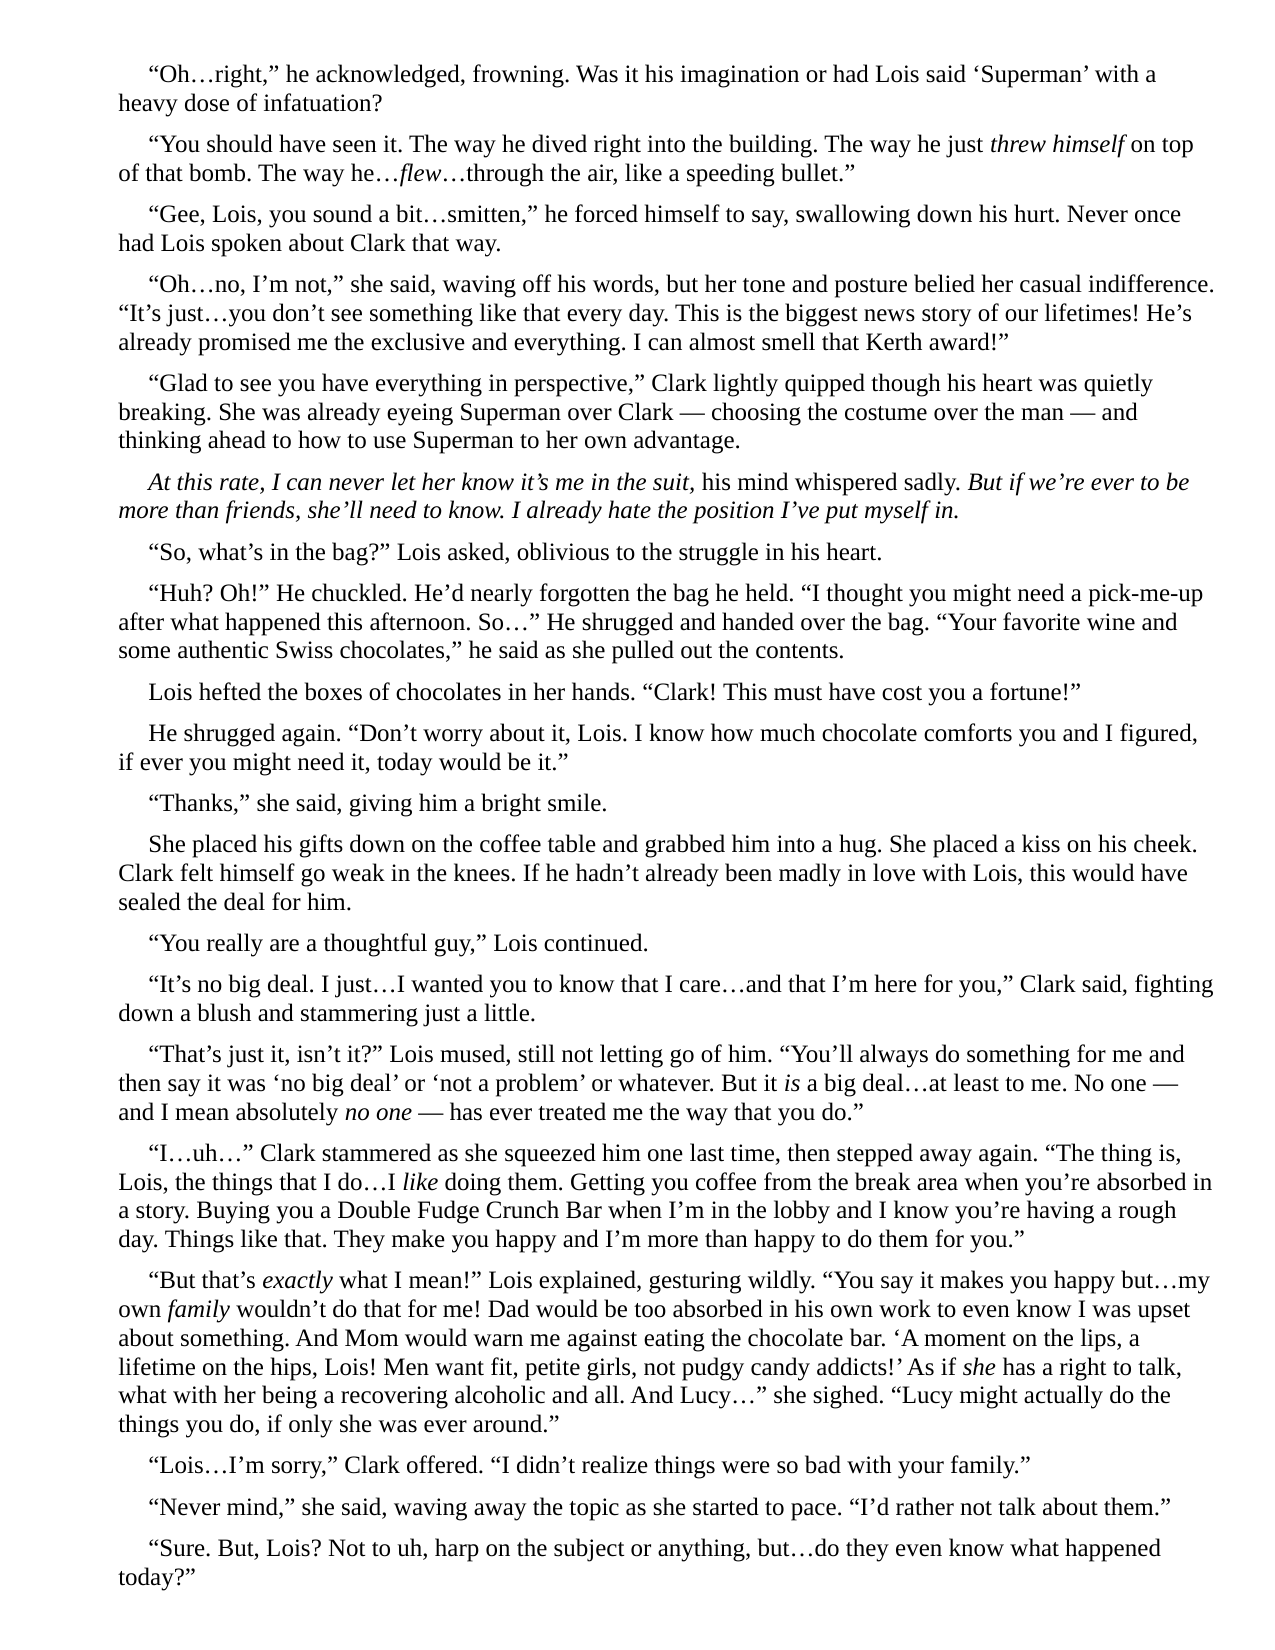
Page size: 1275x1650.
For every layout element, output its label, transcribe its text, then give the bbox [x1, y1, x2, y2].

text “But that’s exactly what I mean!” Lois explained, gesturing wildly. “You say it makes you happy but…my own family wouldn’t do that for me! Dad would be too absorbed in his own work to even know I was upset about something. And Mom would warn me against eating the chocolate bar. ‘A moment on the lips, a lifetime on the hips, Lois! Men want fit, petite girls, not pudgy candy addicts!’ As if she has a right to talk, what with her being a recovering alcoholic and all. And Lucy…” she sighed. “Lucy might actually do the things you do, if only she was ever around.” [118, 1265, 1216, 1438]
text “You should have seen it. The way he dived right into the building. The way he just threw himself on top of that bomb. The way he…flew…through the air, like a speeding bullet.” [118, 129, 1216, 187]
text “Gee, Lois, you sound a bit…smitten,” he forced himself to say, swallowing down his hurt. Never once had Lois spoken about Clark that way. [118, 199, 1216, 257]
text Lois hefted the boxes of chocolates in her hands. “Clark! This must have cost you a fortune!” [118, 677, 1216, 705]
text “Thanks,” she said, giving him a bright smile. [118, 788, 1216, 817]
text “You really are a thoughtful guy,” Lois continued. [118, 928, 1216, 957]
text “Oh…no, I’m not,” she said, waving off his words, but her tone and posture belied her casual indifference. “It’s just…you don’t see something like that every day. This is the biggest news story of our lifetimes! He’s already promised me the exclusive and everything. I can almost smell that Kerth award!” [118, 269, 1216, 355]
text “Lois…I’m sorry,” Clark offered. “I didn’t realize things were so bad with your family.” [118, 1450, 1216, 1479]
text “It’s no big deal. I just…I wanted you to know that I care…and that I’m here for you,” Clark said, fighting down a blush and stammering just a little. [118, 969, 1216, 1027]
text “That’s just it, isn’t it?” Lois mused, still not letting go of him. “You’ll always do something for me and then say it was ‘no big deal’ or ‘not a problem’ or whatever. But it is a big deal…at least to me. No one — and I mean absolutely no one — has ever treated me the way that you do.” [118, 1039, 1216, 1125]
text At this rate, I can never let her know it’s me in the suit, his mind whispered sadly. But if we’re ever to be more than friends, she’ll need to know. I already hate the position I’ve put myself in. [118, 467, 1216, 524]
text “So, what’s in the bag?” Lois asked, oblivious to the struggle in his heart. [118, 537, 1216, 565]
text She placed his gifts down on the coffee table and grabbed him into a hug. She placed a kiss on his cheek. Clark felt himself go weak in the knees. If he hadn’t already been madly in love with Lois, this would have sealed the deal for him. [118, 829, 1216, 915]
text “Glad to see you have everything in perspective,” Clark lightly quipped though his heart was quietly breaking. She was already eyeing Superman over Clark — choosing the costume over the man — and thinking ahead to how to use Superman to her own advantage. [118, 368, 1216, 454]
text “Never mind,” she said, waving away the topic as she started to pace. “I’d rather not talk about them.” [118, 1492, 1216, 1520]
text He shrugged again. “Don’t worry about it, Lois. I know how much chocolate comforts you and I figured, if ever you might need it, today would be it.” [118, 718, 1216, 775]
text “Huh? Oh!” He chuckled. He’d nearly forgotten the bag he held. “I thought you might need a pick-me-up after what happened this afternoon. So…” He shrugged and handed over the bag. “Your favorite wine and some authentic Swiss chocolates,” he said as she pulled out the contents. [118, 578, 1216, 664]
text “Sure. But, Lois? Not to uh, harp on the subject or anything, but…do they even know what happened today?” [118, 1533, 1216, 1590]
text “Oh…right,” he acknowledged, frowning. Was it his imagination or had Lois said ‘Superman’ with a heavy dose of infatuation? [118, 59, 1216, 117]
text “I…uh…” Clark stammered as she squeezed him one last time, then stepped away again. “The thing is, Lois, the things that I do…I like doing them. Getting you coffee from the break area when you’re absorbed in a story. Buying you a Double Fudge Crunch Bar when I’m in the lobby and I know you’re having a rough day. Things like that. They make you happy and I’m more than happy to do them for you.” [118, 1138, 1216, 1253]
